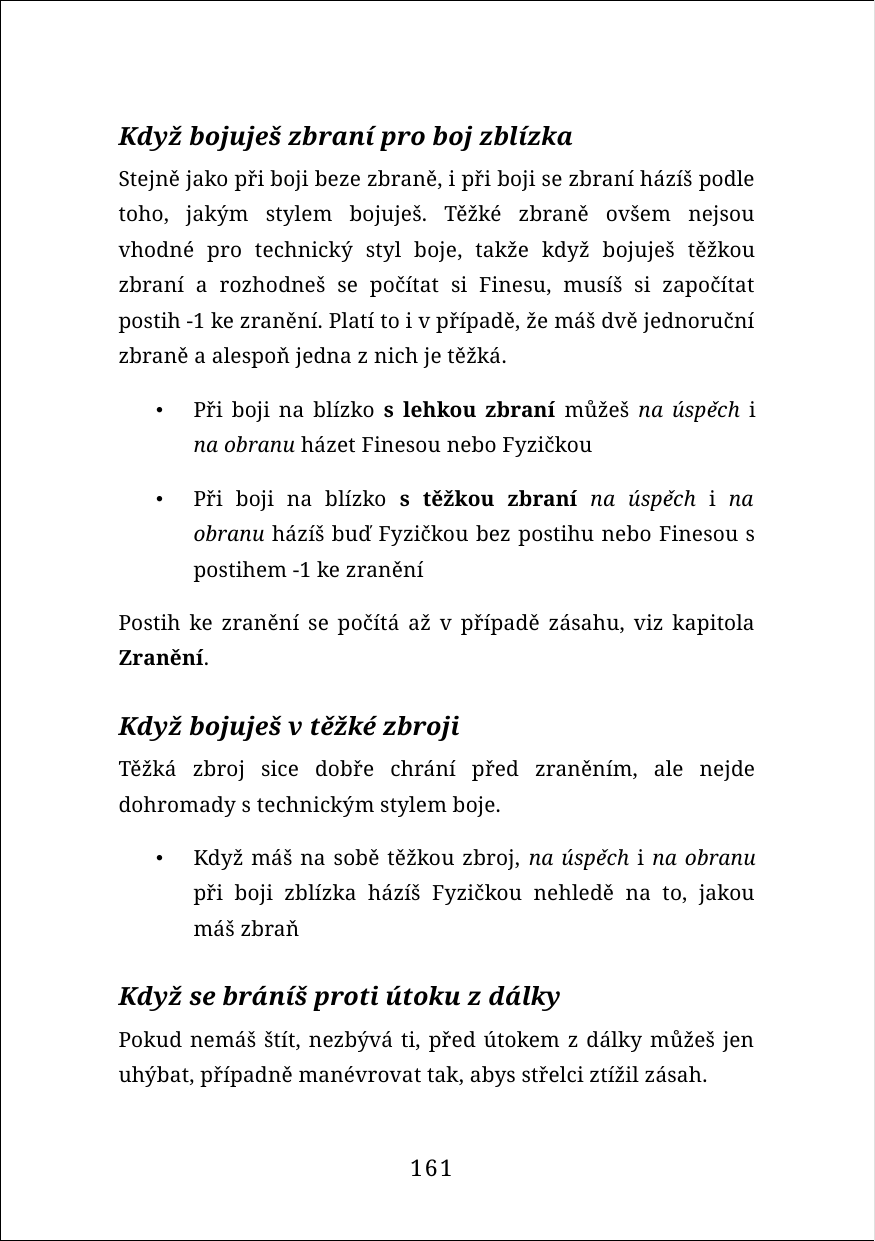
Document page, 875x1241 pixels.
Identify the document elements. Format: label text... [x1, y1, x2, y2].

subtitle Když bojuješ v těžké zbroji [118, 708, 756, 742]
subtitle Když se bráníš proti útoku z dálky [118, 979, 756, 1013]
list Když máš na sobě těžkou zbroj, na úspěch i na obranu při boji zblízka házíš Fyzičkou nehledě na to, jakou máš zbraň [156, 843, 756, 942]
text Postih ke zranění se počítá až v případě zásahu, viz kapitola Zranění. [118, 608, 756, 672]
text Těžká zbroj sice dobře chrání před zraněním, ale nejde dohromady s technickým stylem boje. [118, 754, 756, 818]
list Při boji na blízko s lehkou zbraní můžeš na úspěch i na obranu házet Finesou nebo Fyzičkou [156, 395, 756, 459]
text Pokud nemáš štít, nezbývá ti, před útokem z dálky můžeš jen uhýbat, případně manévrovat tak, abys střelci ztížil zásah. [118, 1025, 756, 1089]
subtitle Když bojuješ zbraní pro boj zblízka [118, 118, 756, 152]
text Stejně jako při boji beze zbraně, i při boji se zbraní házíš podle toho, jakým stylem bojuješ. Těžké zbraně ovšem nejsou vhodné pro technický styl boje, takže když bojuješ těžkou zbraní a rozhodneš se počítat si Finesu, musíš si započítat postih -1 ke zranění. Platí to i v případě, že máš dvě jednoruční zbraně a alespoň jedna z nich je těžká. [118, 164, 756, 370]
list Při boji na blízko s těžkou zbraní na úspěch i na obranu házíš buď Fyzičkou bez postihu nebo Finesou s postihem -1 ke zranění [156, 484, 756, 583]
